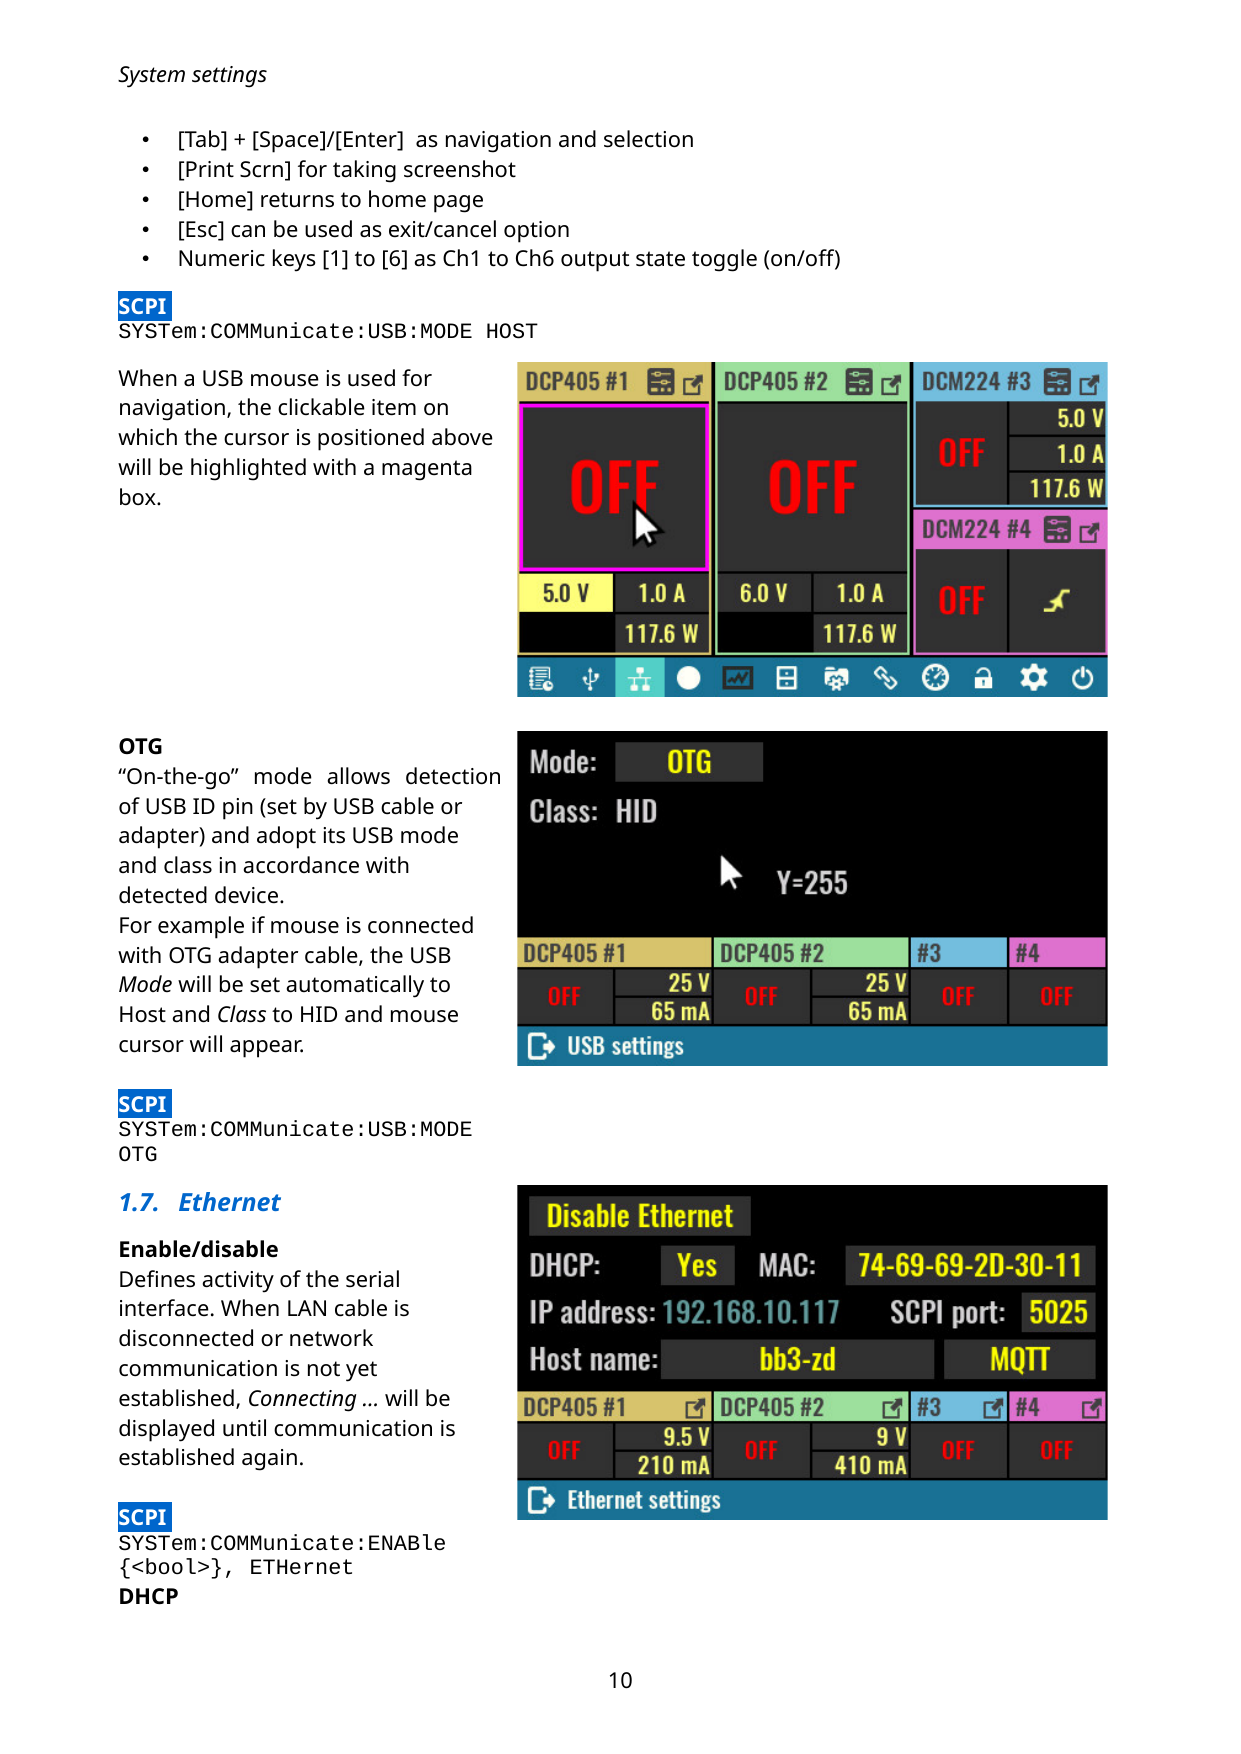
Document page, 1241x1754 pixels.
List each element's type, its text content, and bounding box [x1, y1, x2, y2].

picture [517, 362, 1108, 697]
text DHCP [118, 1581, 1122, 1611]
table_header Ethernet Enable/disable Defines activity of the serial interface. When LAN cable is disconnected or network communication is not yet established, Connecting … will be displayed until communication is established again. SCPI SYSTem:COMMunicate:ENABle {<bool>}, ETHernet [118, 1185, 503, 1581]
picture [517, 1185, 1108, 1520]
picture [517, 731, 1108, 1066]
table_cell [Tab] + [Space]/[Enter] as navigation and selection [Print Scrn] for taking screenshot [Home] returns to home page [Esc] can be used as exit/cancel option Numeric keys [1] to [6] as Ch1 to Ch6 output state toggle (on/off) SCPI SYSTem:COMMunicate:USB:MODE HOST [118, 107, 1123, 346]
table_header When a USB mouse is used for navigation, the clickable item on which the cursor is positioned above will be highlighted with a magenta box. [118, 363, 502, 714]
table_header [502, 363, 1123, 714]
table_header [502, 731, 1123, 1168]
table_header [503, 1520, 1122, 1581]
table_header [503, 1185, 517, 1519]
table_header [1108, 1185, 1122, 1519]
table_header OTG “On-the-go” mode allows detection of USB ID pin (set by USB cable or adapter) and adopt its USB mode and class in accordance with detected device. For example if mouse is connected with OTG adapter cable, the USB Mode will be set automatically to Host and Class to HID and mouse cursor will appear. SCPI SYSTem:COMMunicate:USB:MODE OTG [118, 731, 502, 1168]
